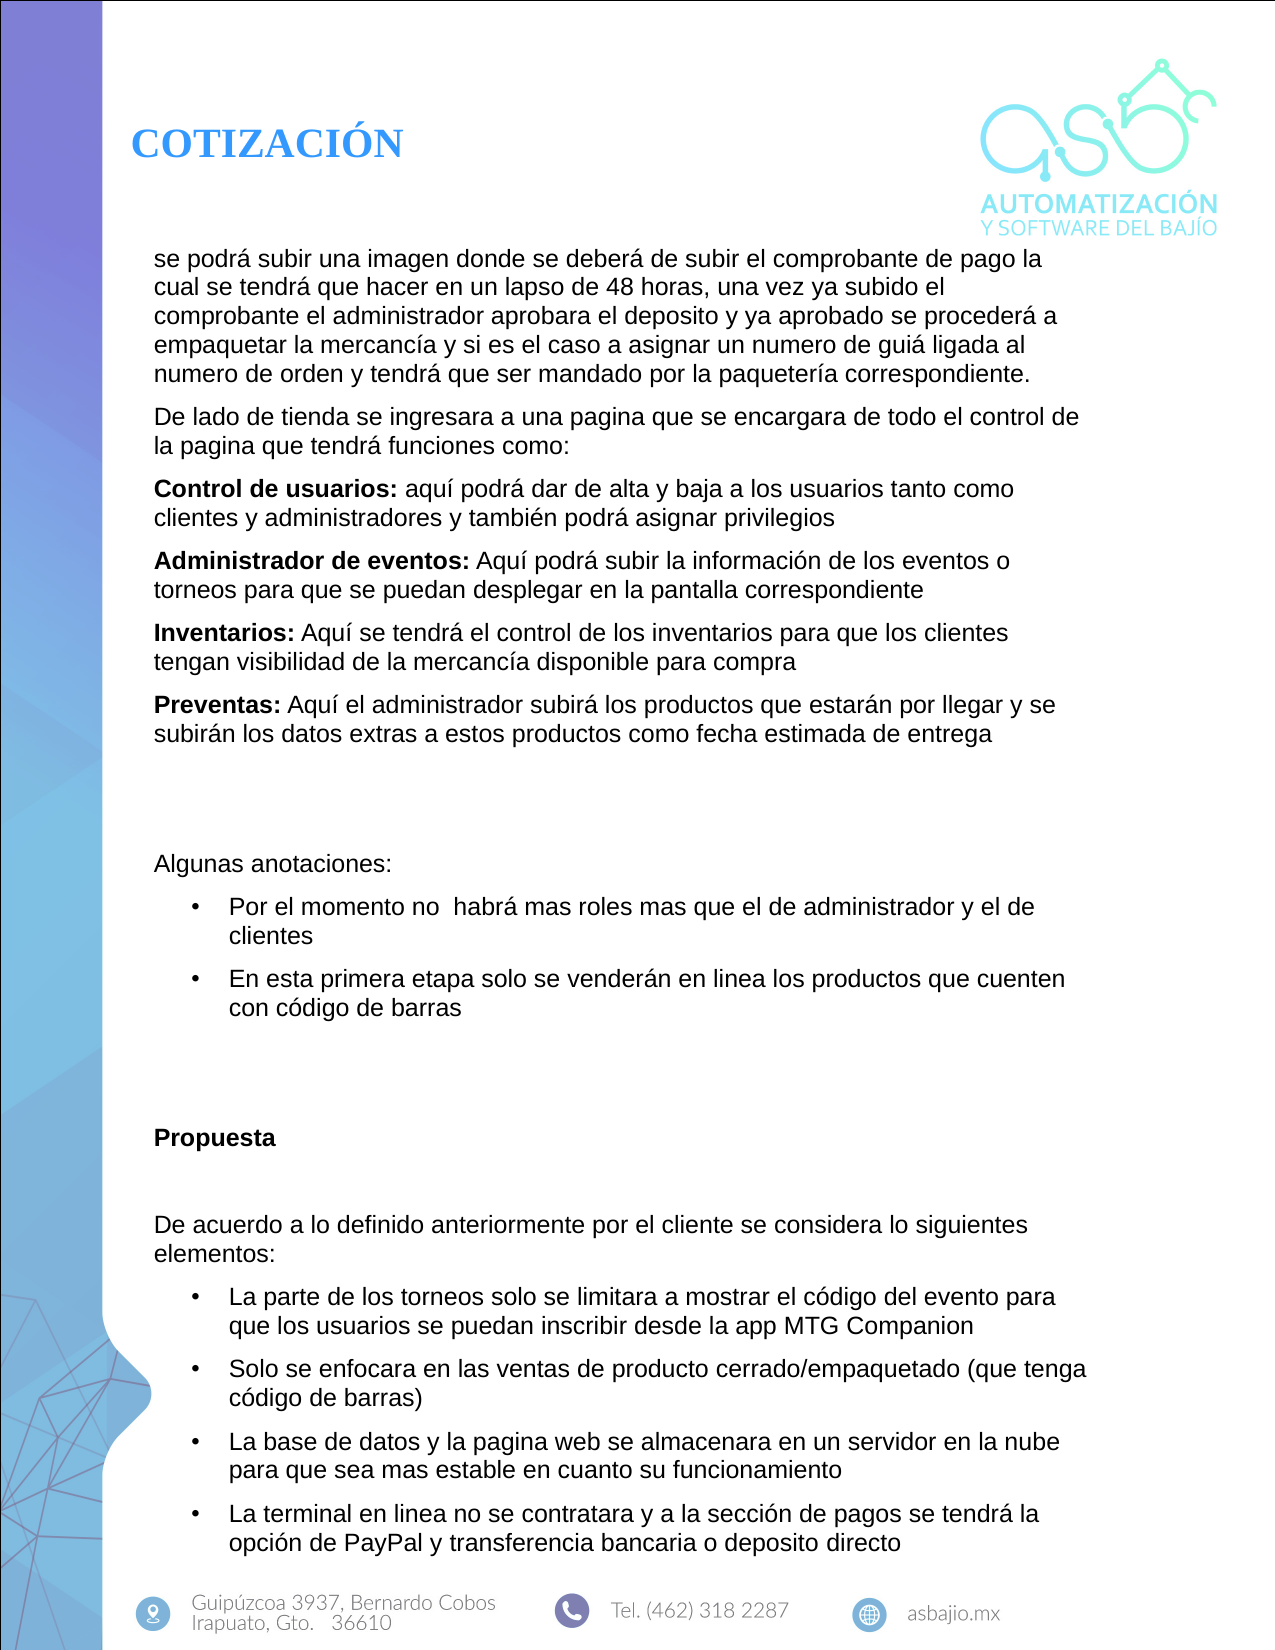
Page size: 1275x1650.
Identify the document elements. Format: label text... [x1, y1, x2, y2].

list La terminal en linea no se contratara y a la sección de pagos se tendrá la opción de PayPal y transferencia bancaria o deposito directo [191, 1499, 1092, 1556]
list Por el momento no habrá mas roles mas que el de administrador y el de clientes [191, 892, 1092, 950]
text se podrá subir una imagen donde se deberá de subir el comprobante de pago la cual se tendrá que hacer en un lapso de 48 horas, una vez ya subido el comprobante el administrador aprobara el deposito y ya aprobado se procederá a empaquetar la mercancía y si es el caso a asignar un numero de guiá ligada al numero de orden y tendrá que ser mandado por la paquetería correspondiente. [153, 243, 1092, 387]
text Algunas anotaciones: [153, 849, 1092, 878]
text Inventarios: Aquí se tendrá el control de los inventarios para que los clientes tengan visibilidad de la mercancía disponible para compra [153, 618, 1092, 676]
text De lado de tienda se ingresara a una pagina que se encargara de todo el control de la pagina que tendrá funciones como: [153, 402, 1092, 459]
list La parte de los torneos solo se limitara a mostrar el código del evento para que los usuarios se puedan inscribir desde la app MTG Companion [191, 1282, 1092, 1340]
list La base de datos y la pagina web se almacenara en un servidor en la nube para que sea mas estable en cuanto su funcionamiento [191, 1426, 1092, 1484]
list En esta primera etapa solo se venderán en linea los productos que cuenten con código de barras [191, 964, 1092, 1022]
text Preventas: Aquí el administrador subirá los productos que estarán por llegar y se subirán los datos extras a estos productos como fecha estimada de entrega [153, 690, 1092, 748]
text Control de usuarios: aquí podrá dar de alta y baja a los usuarios tanto como clientes y administradores y también podrá asignar privilegios [153, 474, 1092, 531]
list Solo se enfocara en las ventas de producto cerrado/empaquetado (que tenga código de barras) [191, 1354, 1092, 1412]
text Administrador de eventos: Aquí podrá subir la información de los eventos o torneos para que se puedan desplegar en la pantalla correspondiente [153, 546, 1092, 603]
text De acuerdo a lo definido anteriormente por el cliente se considera lo siguientes elementos: [153, 1210, 1092, 1267]
text Propuesta [153, 1123, 1092, 1152]
